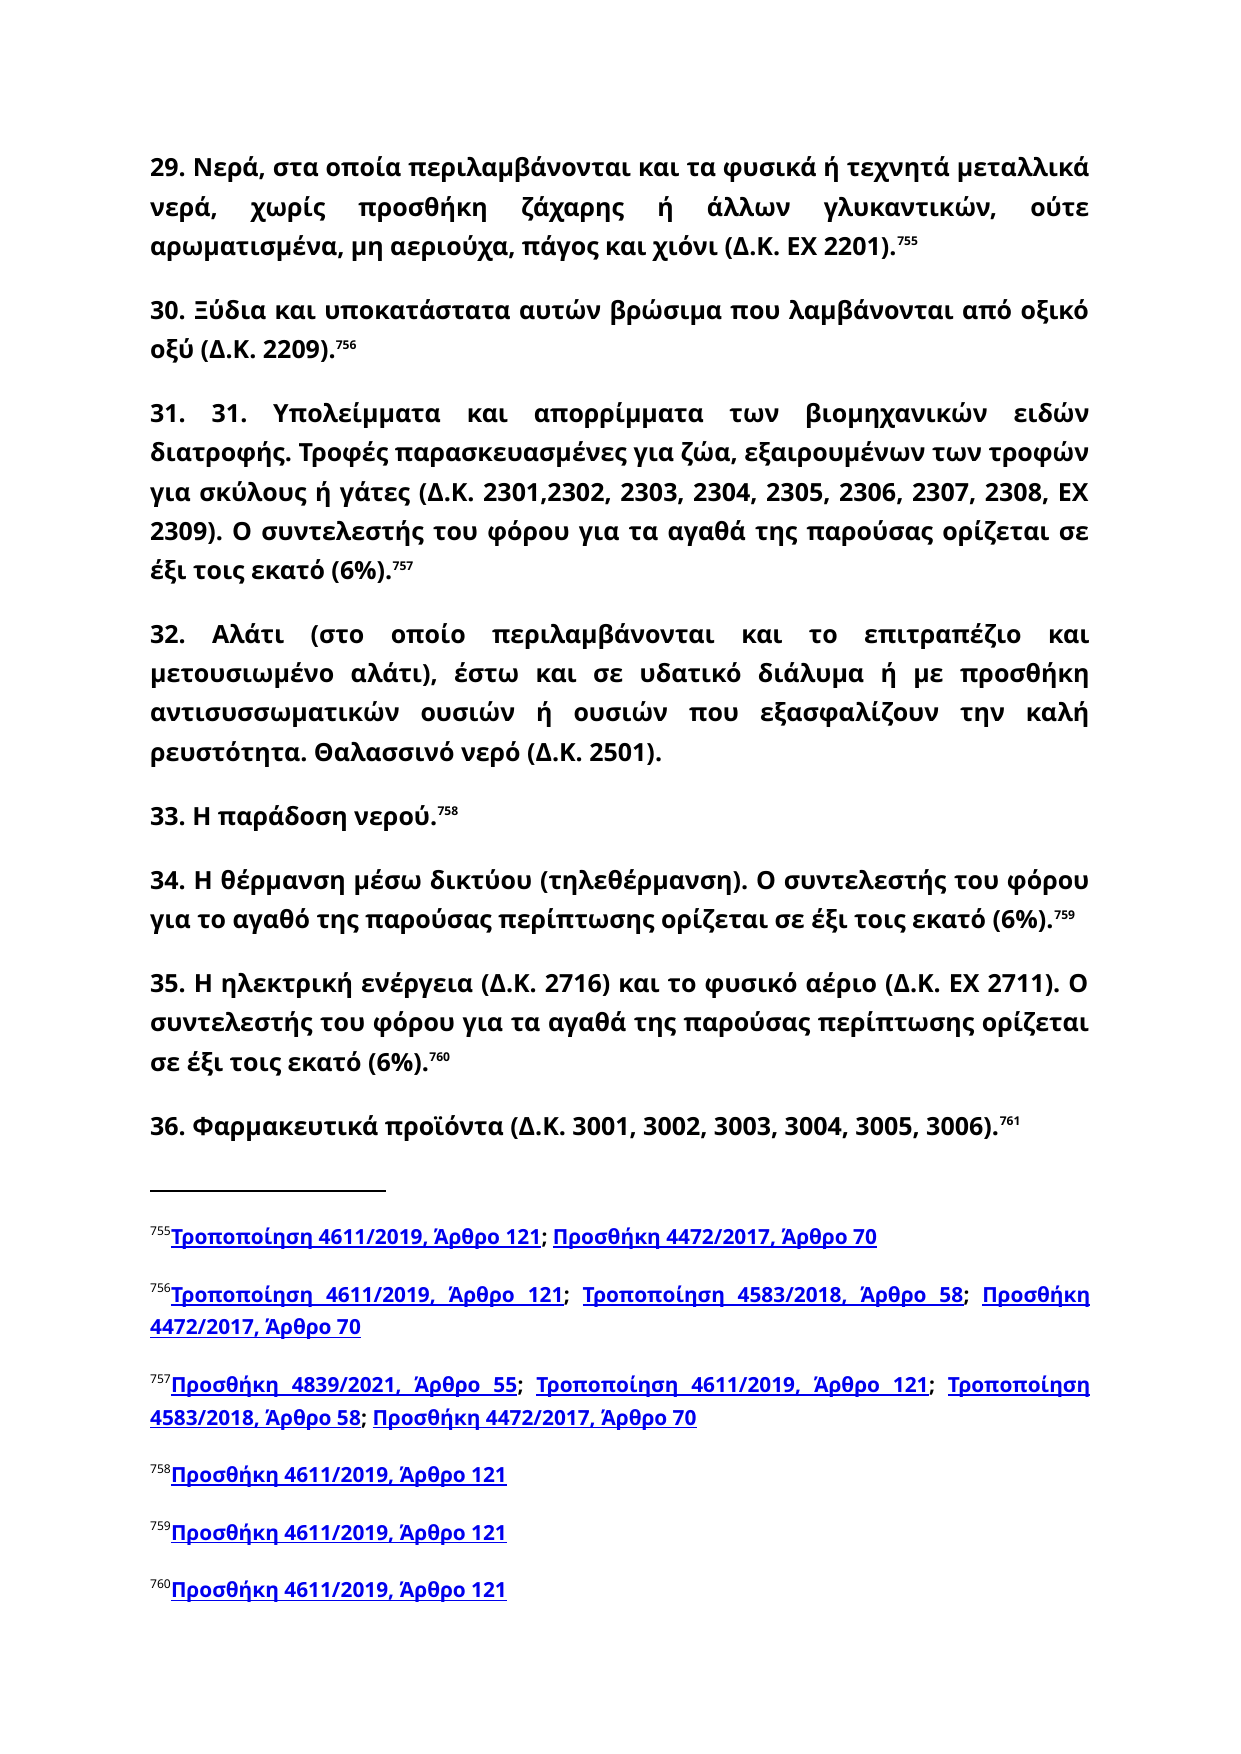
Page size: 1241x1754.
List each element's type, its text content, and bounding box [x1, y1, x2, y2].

text 36. Φαρμακευτικά προϊόντα (Δ.Κ. 3001, 3002, 3003, 3004, 3005, 3006). [150, 1108, 1090, 1142]
text 34. Η θέρμανση μέσω δικτύου (τηλεθέρμανση). Ο συντελεστής του φόρου για το αγαθό της παρούσας περίπτωσης ορίζεται σε έξι τοις εκατό (6%). [150, 862, 1090, 936]
text Προσθήκη 4611/2019, Άρθρο 121 [150, 1460, 1090, 1489]
text Προσθήκη 4839/2021, Άρθρο 55; Τροποποίηση 4611/2019, Άρθρο 121; Τροποποίηση 4583/2018, Άρθρο 58; Προσθήκη 4472/2017, Άρθρο 70 [150, 1370, 1090, 1431]
text 35. Η ηλεκτρική ενέργεια (Δ.Κ. 2716) και το φυσικό αέριο (Δ.Κ. ΕΧ 2711). Ο συντελεστής του φόρου για τα αγαθά της παρούσας περίπτωσης ορίζεται σε έξι τοις εκατό (6%). [150, 966, 1090, 1078]
text Τροποποίηση 4611/2019, Άρθρο 121; Προσθήκη 4472/2017, Άρθρο 70 [150, 1222, 1090, 1251]
text 31. 31. Υπολείμματα και απορρίμματα των βιομηχανικών ειδών διατροφής. Τροφές παρασκευασμένες για ζώα, εξαιρουμένων των τροφών για σκύλους ή γάτες (Δ.Κ. 2301,2302, 2303, 2304, 2305, 2306, 2307, 2308, ΕΧ 2309). Ο συντελεστής του φόρου για τα αγαθά της παρούσας ορίζεται σε έξι τοις εκατό (6%). [150, 396, 1090, 587]
text 30. Ξύδια και υποκατάστατα αυτών βρώσιμα που λαμβάνονται από οξικό οξύ (Δ.Κ. 2209). [150, 292, 1090, 366]
text 33. Η παράδοση νερού. [150, 798, 1090, 832]
text Προσθήκη 4611/2019, Άρθρο 121 [150, 1518, 1090, 1546]
text 29. Νερά, στα οποία περιλαμβάνονται και τα φυσικά ή τεχνητά μεταλλικά νερά, χωρίς προσθήκη ζάχαρης ή άλλων γλυκαντικών, ούτε αρωματισμένα, μη αεριούχα, πάγος και χιόνι (Δ.Κ. ΕΧ 2201). [150, 150, 1090, 262]
text Προσθήκη 4611/2019, Άρθρο 121 [150, 1576, 1090, 1604]
text Τροποποίηση 4611/2019, Άρθρο 121; Τροποποίηση 4583/2018, Άρθρο 58; Προσθήκη 4472/2017, Άρθρο 70 [150, 1280, 1090, 1341]
text 32. Αλάτι (στο οποίο περιλαμβάνονται και το επιτραπέζιο και μετουσιωμένο αλάτι), έστω και σε υδατικό διάλυμα ή με προσθήκη αντισυσσωματικών ουσιών ή ουσιών που εξασφαλίζουν την καλή ρευστότητα. Θαλασσινό νερό (Δ.Κ. 2501). [150, 617, 1090, 768]
